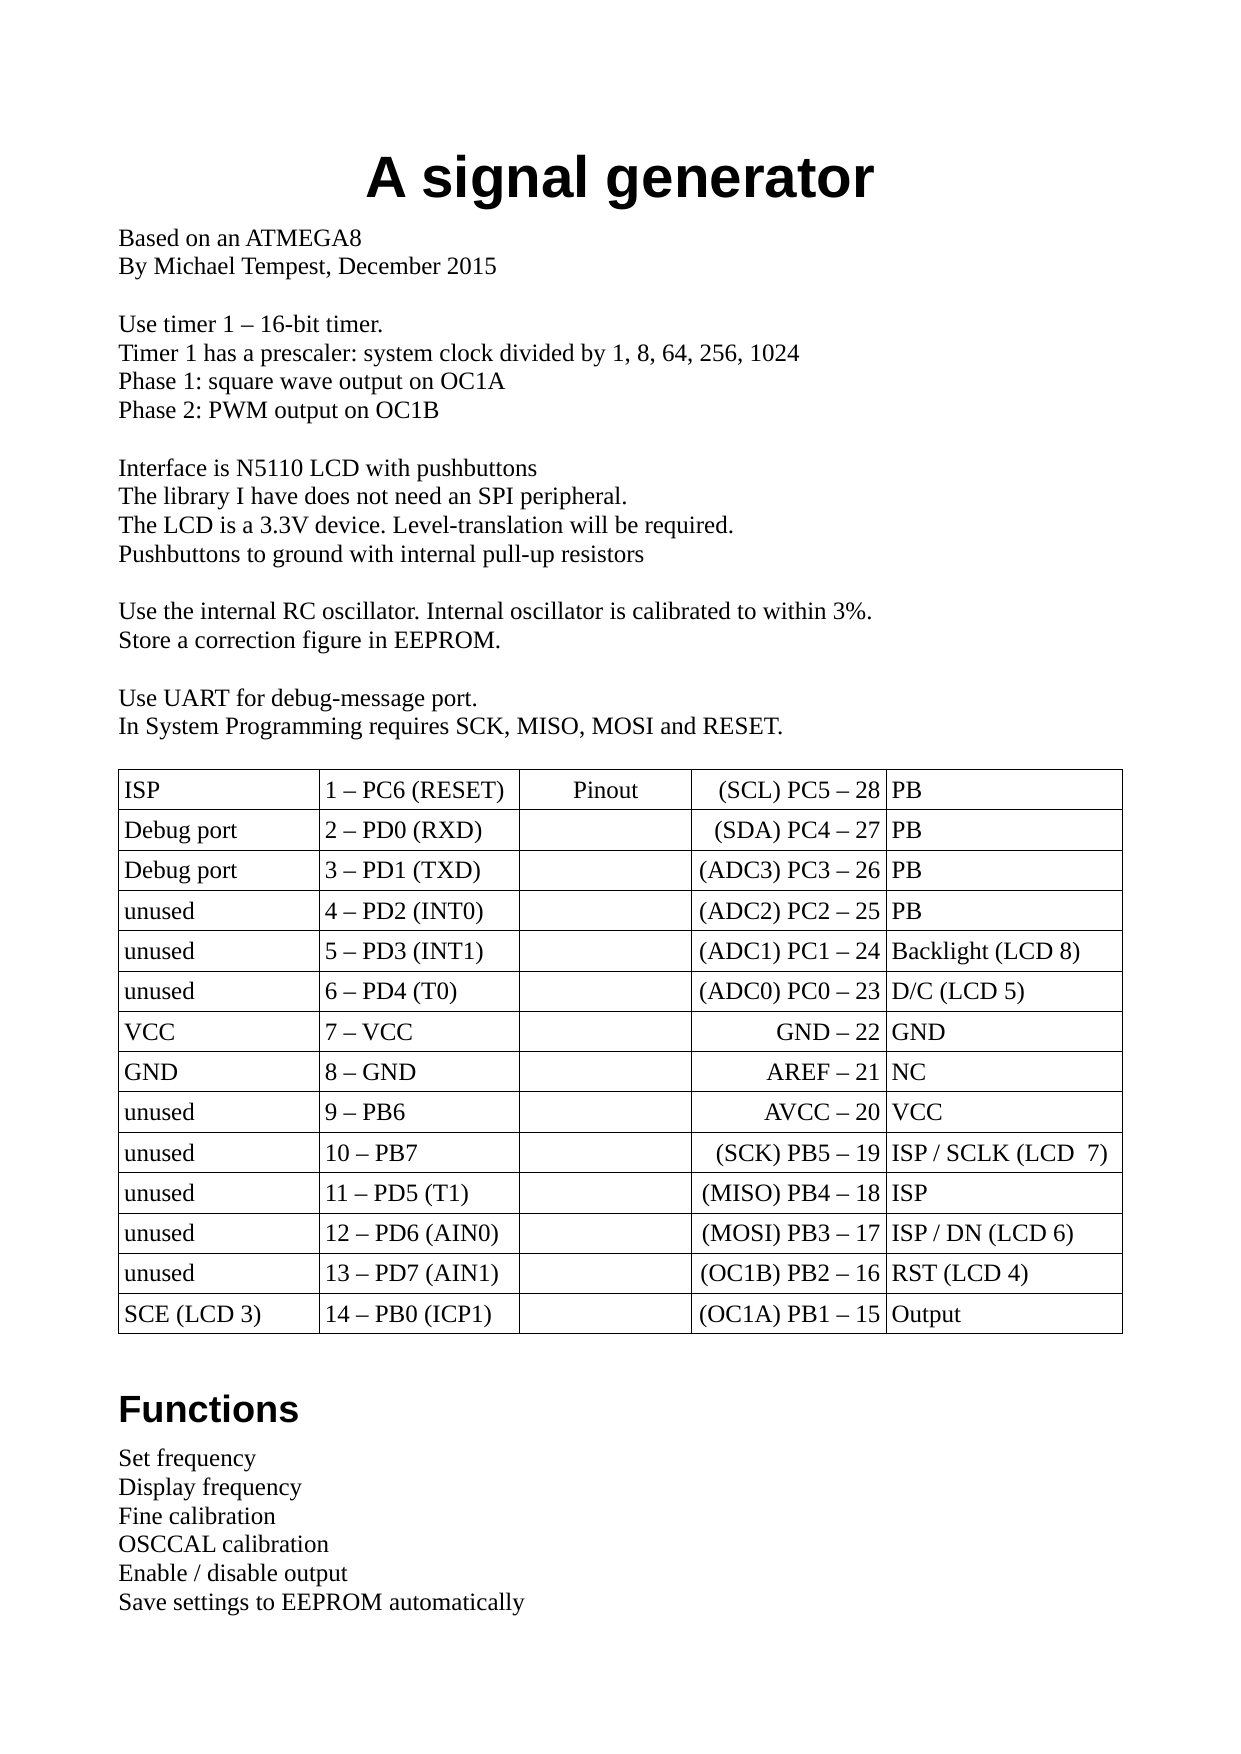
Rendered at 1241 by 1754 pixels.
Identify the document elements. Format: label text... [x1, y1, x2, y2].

text Phase 2: PWM output on OC1B [118, 395, 1122, 424]
subtitle Functions [118, 1387, 1122, 1431]
table_cell RST (LCD 4) [887, 1254, 1122, 1293]
table_cell [520, 1012, 691, 1051]
table_cell GND [119, 1052, 319, 1091]
table_cell 13 – PD7 (AIN1) [320, 1254, 519, 1293]
table_cell 3 – PD1 (TXD) [320, 851, 519, 890]
table_cell unused [119, 891, 319, 930]
table_cell [520, 1294, 691, 1333]
table_cell (MISO) PB4 – 18 [692, 1173, 886, 1212]
table_header Pinout [520, 770, 691, 809]
table_cell NC [887, 1052, 1122, 1091]
text Save settings to EEPROM automatically [118, 1587, 1122, 1616]
text Interface is N5110 LCD with pushbuttons [118, 453, 1122, 481]
table_cell Debug port [119, 851, 319, 890]
table_cell 14 – PB0 (ICP1) [320, 1294, 519, 1333]
text Timer 1 has a prescaler: system clock divided by 1, 8, 64, 256, 1024 [118, 338, 1122, 366]
table_cell unused [119, 972, 319, 1011]
table_header PB [887, 770, 1122, 809]
table_cell VCC [887, 1092, 1122, 1132]
text In System Programming requires SCK, MISO, MOSI and RESET. [118, 711, 1122, 740]
text Use timer 1 – 16-bit timer. [118, 309, 1122, 338]
table_cell 12 – PD6 (AIN0) [320, 1214, 519, 1253]
table_cell (ADC1) PC1 – 24 [692, 931, 886, 971]
text Enable / disable output [118, 1558, 1122, 1587]
table_cell [520, 810, 691, 849]
table_cell (MOSI) PB3 – 17 [692, 1214, 886, 1253]
text The library I have does not need an SPI peripheral. [118, 481, 1122, 510]
table_cell (SCK) PB5 – 19 [692, 1133, 886, 1172]
table_cell GND [887, 1012, 1122, 1051]
table_header (SCL) PC5 – 28 [692, 770, 886, 809]
table_cell unused [119, 931, 319, 971]
table_cell unused [119, 1254, 319, 1293]
table_cell (OC1B) PB2 – 16 [692, 1254, 886, 1293]
table_cell [520, 1052, 691, 1091]
text The LCD is a 3.3V device. Level-translation will be required. [118, 510, 1122, 539]
table_cell (SDA) PC4 – 27 [692, 810, 886, 849]
table_cell 6 – PD4 (T0) [320, 972, 519, 1011]
table_cell unused [119, 1214, 319, 1253]
table_cell [520, 972, 691, 1011]
table_cell AREF – 21 [692, 1052, 886, 1091]
text Display frequency [118, 1472, 1122, 1501]
table_cell unused [119, 1133, 319, 1172]
table_cell (OC1A) PB1 – 15 [692, 1294, 886, 1333]
table_cell ISP / DN (LCD 6) [887, 1214, 1122, 1253]
table_cell [520, 1092, 691, 1132]
table_cell [520, 851, 691, 890]
table_cell ISP [887, 1173, 1122, 1212]
table_cell (ADC3) PC3 – 26 [692, 851, 886, 890]
table_cell [520, 931, 691, 971]
text Based on an ATMEGA8 [118, 223, 1122, 251]
table_cell 10 – PB7 [320, 1133, 519, 1172]
table_cell [520, 1133, 691, 1172]
table_cell Backlight (LCD 8) [887, 931, 1122, 971]
table_cell PB [887, 851, 1122, 890]
table_cell 7 – VCC [320, 1012, 519, 1051]
table_cell ISP / SCLK (LCD 7) [887, 1133, 1122, 1172]
table_cell PB [887, 810, 1122, 849]
table_cell Output [887, 1294, 1122, 1333]
table_cell [520, 1173, 691, 1212]
text Phase 1: square wave output on OC1A [118, 366, 1122, 395]
table_cell GND – 22 [692, 1012, 886, 1051]
table_cell 9 – PB6 [320, 1092, 519, 1132]
text Use the internal RC oscillator. Internal oscillator is calibrated to within 3%. [118, 596, 1122, 625]
table_cell unused [119, 1173, 319, 1212]
text Pushbuttons to ground with internal pull-up resistors [118, 539, 1122, 568]
text By Michael Tempest, December 2015 [118, 251, 1122, 280]
table_cell [520, 1254, 691, 1293]
table_cell AVCC – 20 [692, 1092, 886, 1132]
table_cell 2 – PD0 (RXD) [320, 810, 519, 849]
table_cell Debug port [119, 810, 319, 849]
text OSCCAL calibration [118, 1529, 1122, 1558]
table_cell [520, 1214, 691, 1253]
table_cell (ADC0) PC0 – 23 [692, 972, 886, 1011]
text Fine calibration [118, 1501, 1122, 1529]
table_cell (ADC2) PC2 – 25 [692, 891, 886, 930]
text Store a correction figure in EEPROM. [118, 625, 1122, 654]
table_cell 4 – PD2 (INT0) [320, 891, 519, 930]
table_cell [520, 891, 691, 930]
table_cell PB [887, 891, 1122, 930]
table_cell SCE (LCD 3) [119, 1294, 319, 1333]
table_cell D/C (LCD 5) [887, 972, 1122, 1011]
title A signal generator [118, 143, 1122, 210]
table_cell 8 – GND [320, 1052, 519, 1091]
table_cell 11 – PD5 (T1) [320, 1173, 519, 1212]
table_cell VCC [119, 1012, 319, 1051]
text Set frequency [118, 1443, 1122, 1472]
table_cell unused [119, 1092, 319, 1132]
text Use UART for debug-message port. [118, 683, 1122, 711]
table_header ISP [119, 770, 319, 809]
table_header 1 – PC6 (RESET) [320, 770, 519, 809]
table_cell 5 – PD3 (INT1) [320, 931, 519, 971]
